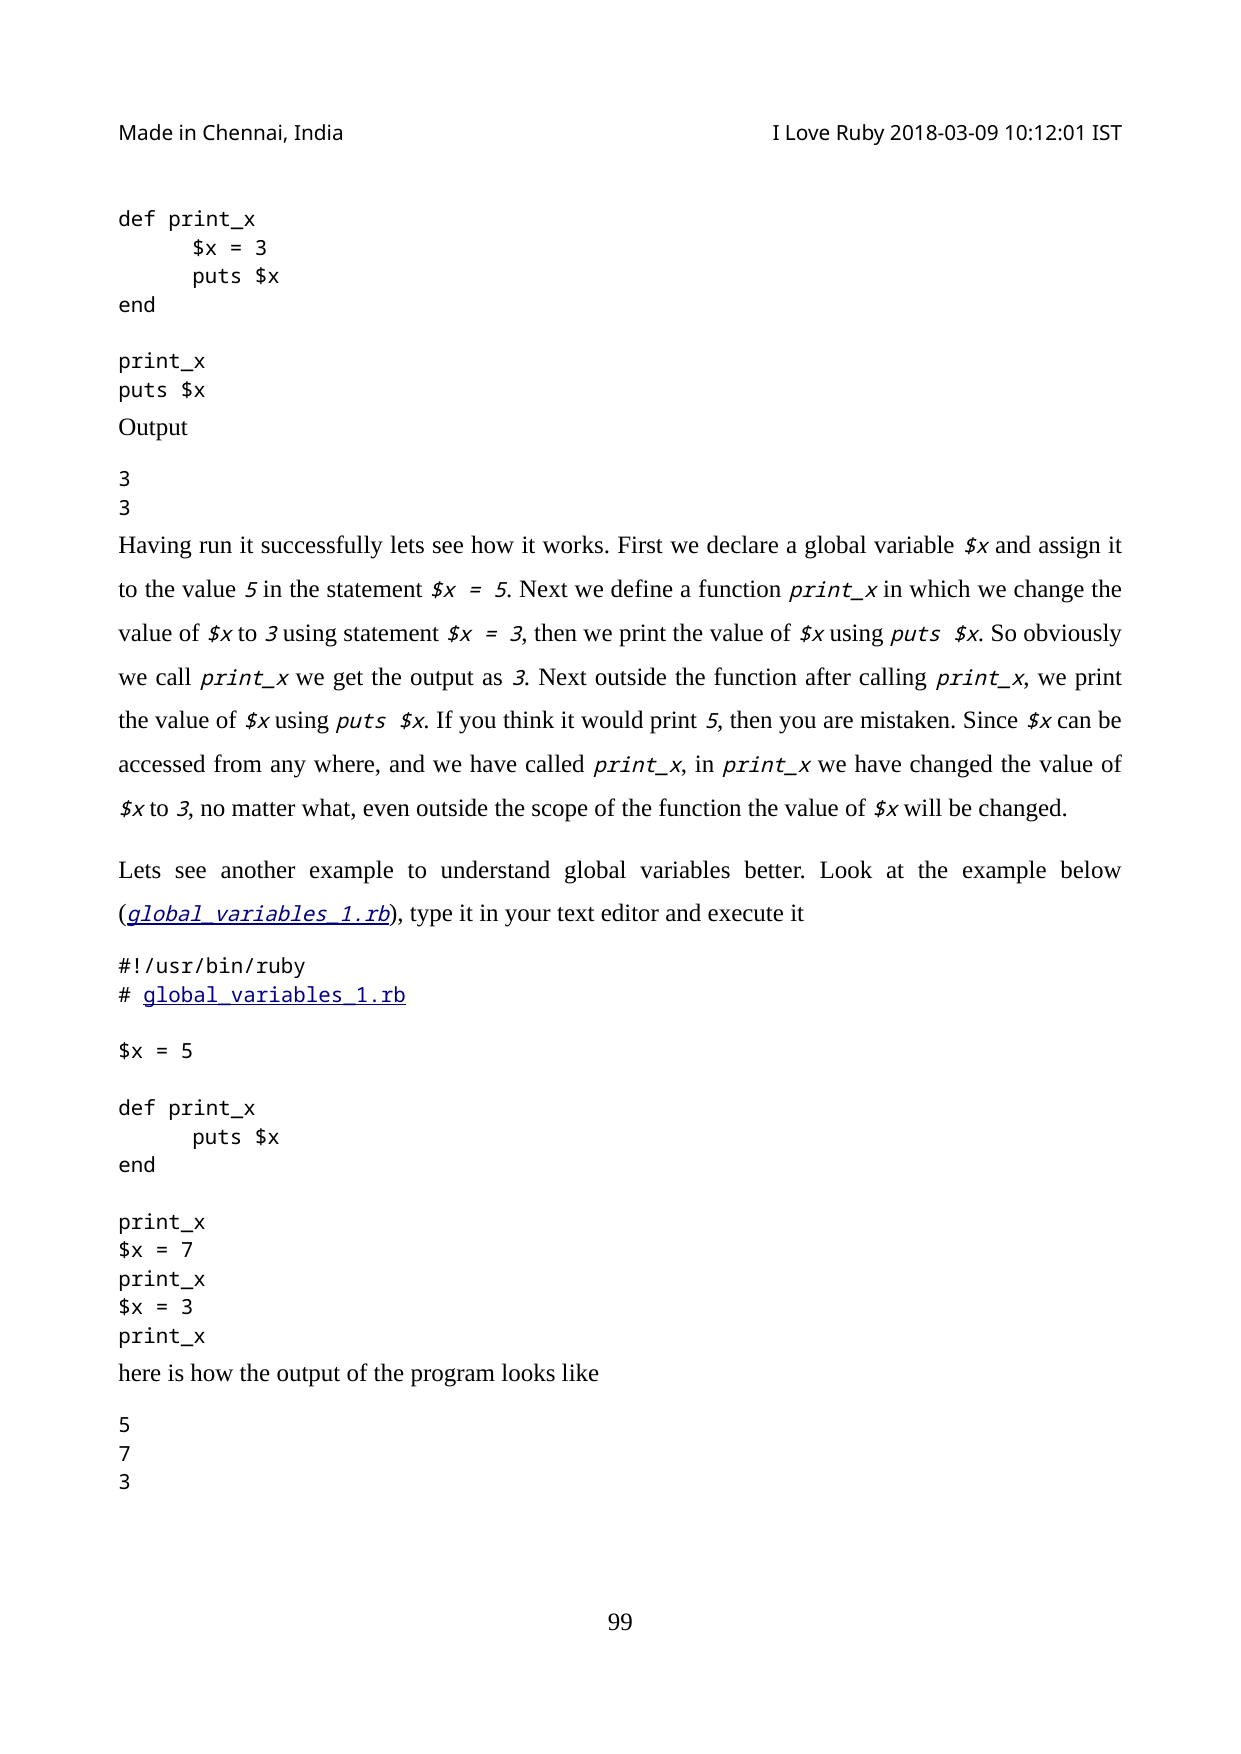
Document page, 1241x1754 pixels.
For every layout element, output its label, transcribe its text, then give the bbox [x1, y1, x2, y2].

text print_x [118, 1207, 1122, 1236]
text print_x [118, 1264, 1122, 1292]
text puts $x [118, 375, 1122, 403]
text end [118, 290, 1122, 318]
text def print_x [118, 204, 1122, 233]
text def print_x [118, 1093, 1122, 1122]
text 3 [118, 464, 1122, 493]
text $x = 5 [118, 1037, 1122, 1065]
text print_x [118, 347, 1122, 375]
text 5 [118, 1410, 1122, 1439]
text #!/usr/bin/ruby [118, 951, 1122, 980]
text 3 [118, 1467, 1122, 1496]
text $x = 7 [118, 1236, 1122, 1264]
text 3 [118, 493, 1122, 521]
text # global_variables_1.rb [118, 980, 1122, 1008]
text $x = 3 [118, 233, 1122, 261]
text Output [118, 412, 1122, 441]
text end [118, 1150, 1122, 1179]
text $x = 3 [118, 1292, 1122, 1321]
text puts $x [118, 1122, 1122, 1150]
text here is how the output of the program looks like [118, 1358, 1122, 1387]
text print_x [118, 1321, 1122, 1349]
text Lets see another example to understand global variables better. Look at the example below (global_variables_1.rb), type it in your text editor and execute it [118, 855, 1122, 928]
text Having run it successfully lets see how it works. First we declare a global variable $x and assign it to the value 5 in the statement $x = 5. Next we define a function print_x in which we change the value of $x to 3 using statement $x = 3, then we print the value of $x using puts $x. So obviously we call print_x we get the output as 3. Next outside the function after calling print_x, we print the value of $x using puts $x. If you think it would print 5, then you are mistaken. Since $x can be accessed from any where, and we have called print_x, in print_x we have changed the value of $x to 3, no matter what, even outside the scope of the function the value of $x will be changed. [118, 530, 1122, 823]
text 7 [118, 1439, 1122, 1467]
text puts $x [118, 261, 1122, 290]
